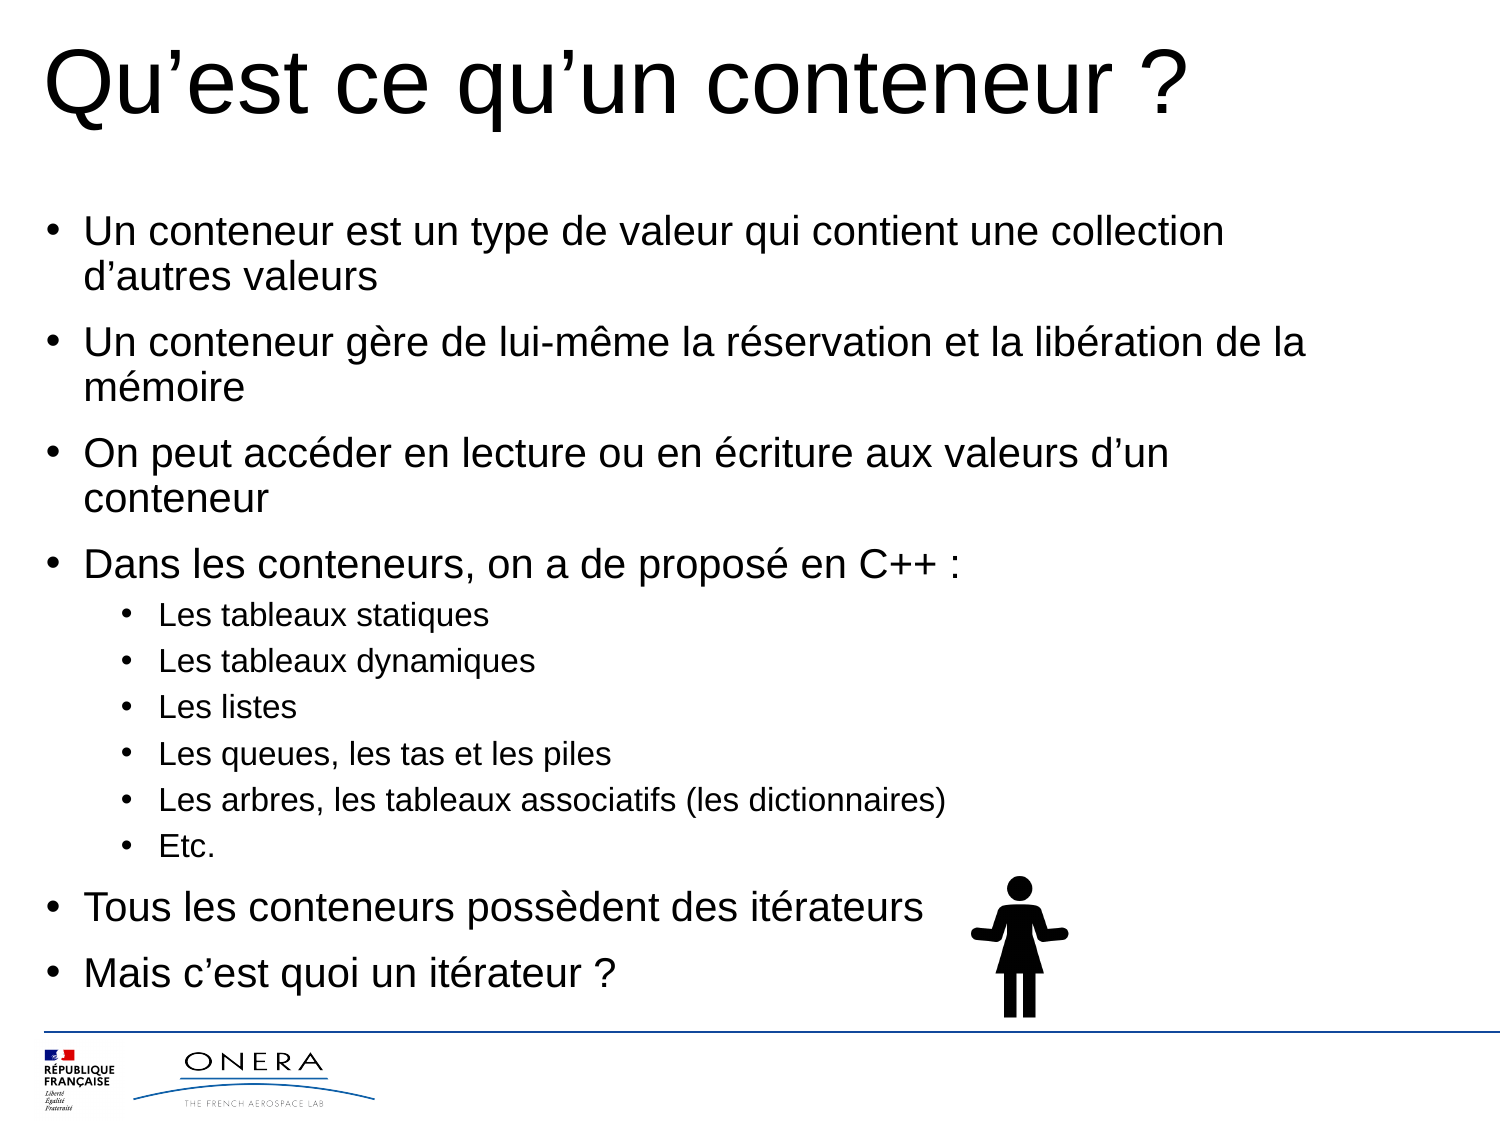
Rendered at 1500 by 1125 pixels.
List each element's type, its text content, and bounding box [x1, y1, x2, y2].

text_box Un conteneur est un type de valeur qui contient une collection d’autres valeurs Un conteneur gère de lui-même la réservation et la libération de la mémoire On peut accéder en lecture ou en écriture aux valeurs d’un conteneur Dans les conteneurs, on a de proposé en C++ : Les tableaux statiques Les tableaux dynamiques Les listes Les queues, les tas et les piles Les arbres, les tableaux associatifs (les dictionnaires) Etc. Tous les conteneurs possèdent des itérateurs Mais c’est quoi un itérateur ? [45, 209, 1321, 1001]
picture [133, 1052, 375, 1107]
picture [944, 871, 1095, 1022]
picture [34, 1039, 125, 1121]
text_box Qu’est ce qu’un conteneur ? [43, 0, 1486, 169]
